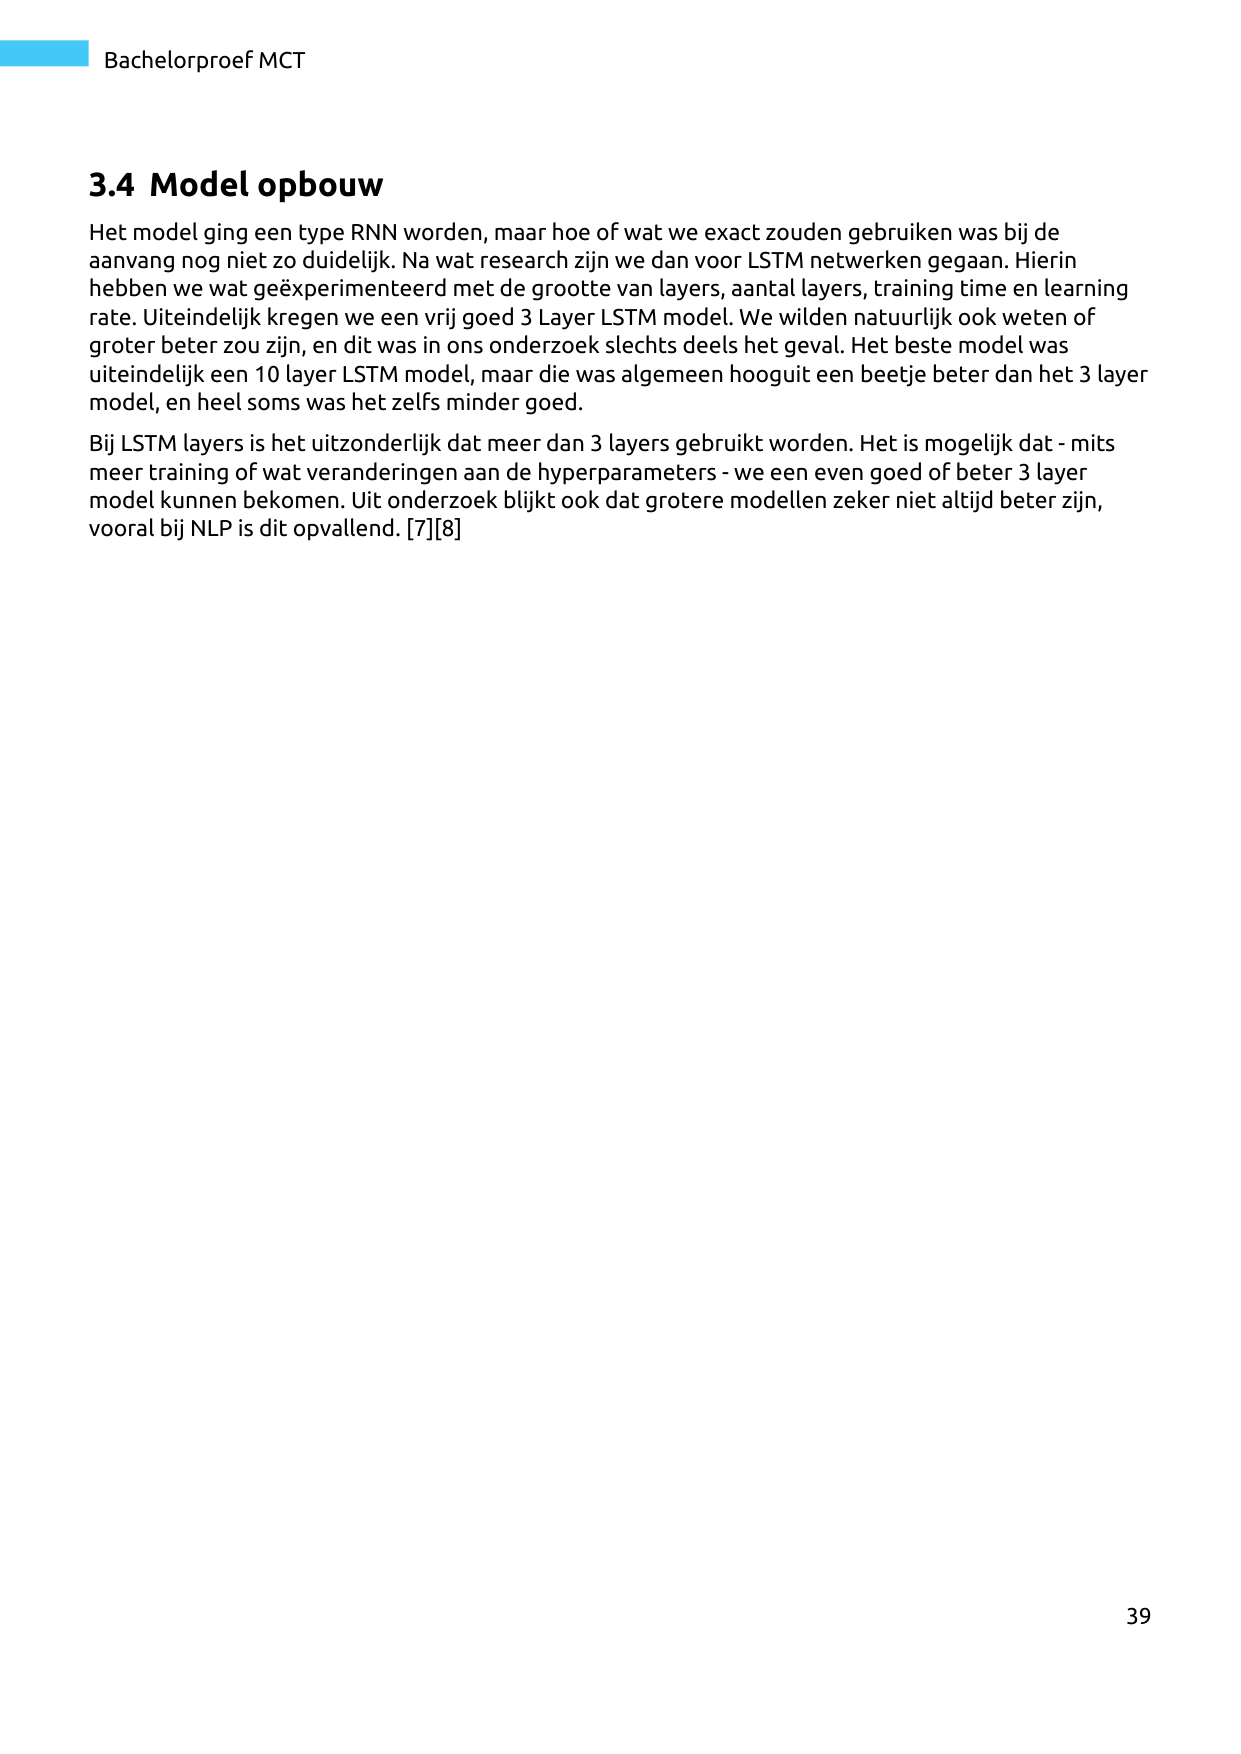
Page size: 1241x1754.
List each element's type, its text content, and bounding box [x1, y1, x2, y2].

text Het model ging een type RNN worden, maar hoe of wat we exact zouden gebruiken was bij de aanvang nog niet zo duidelijk. Na wat research zijn we dan voor LSTM netwerken gegaan. Hierin hebben we wat geëxperimenteerd met de grootte van layers, aantal layers, training time en learning rate. Uiteindelijk kregen we een vrij goed 3 Layer LSTM model. We wilden natuurlijk ook weten of groter beter zou zijn, en dit was in ons onderzoek slechts deels het geval. Het beste model was uiteindelijk een 10 layer LSTM model, maar die was algemeen hooguit een beetje beter dan het 3 layer model, en heel soms was het zelfs minder goed. [89, 218, 1152, 415]
text Bij LSTM layers is het uitzonderlijk dat meer dan 3 layers gebruikt worden. Het is mogelijk dat - mits meer training of wat veranderingen aan de hyperparameters - we een even goed of beter 3 layer model kunnen bekomen. Uit onderzoek blijkt ook dat grotere modellen zeker niet altijd beter zijn, vooral bij NLP is dit opvallend. [7][8] [89, 429, 1152, 541]
subtitle Model opbouw [89, 164, 1152, 202]
